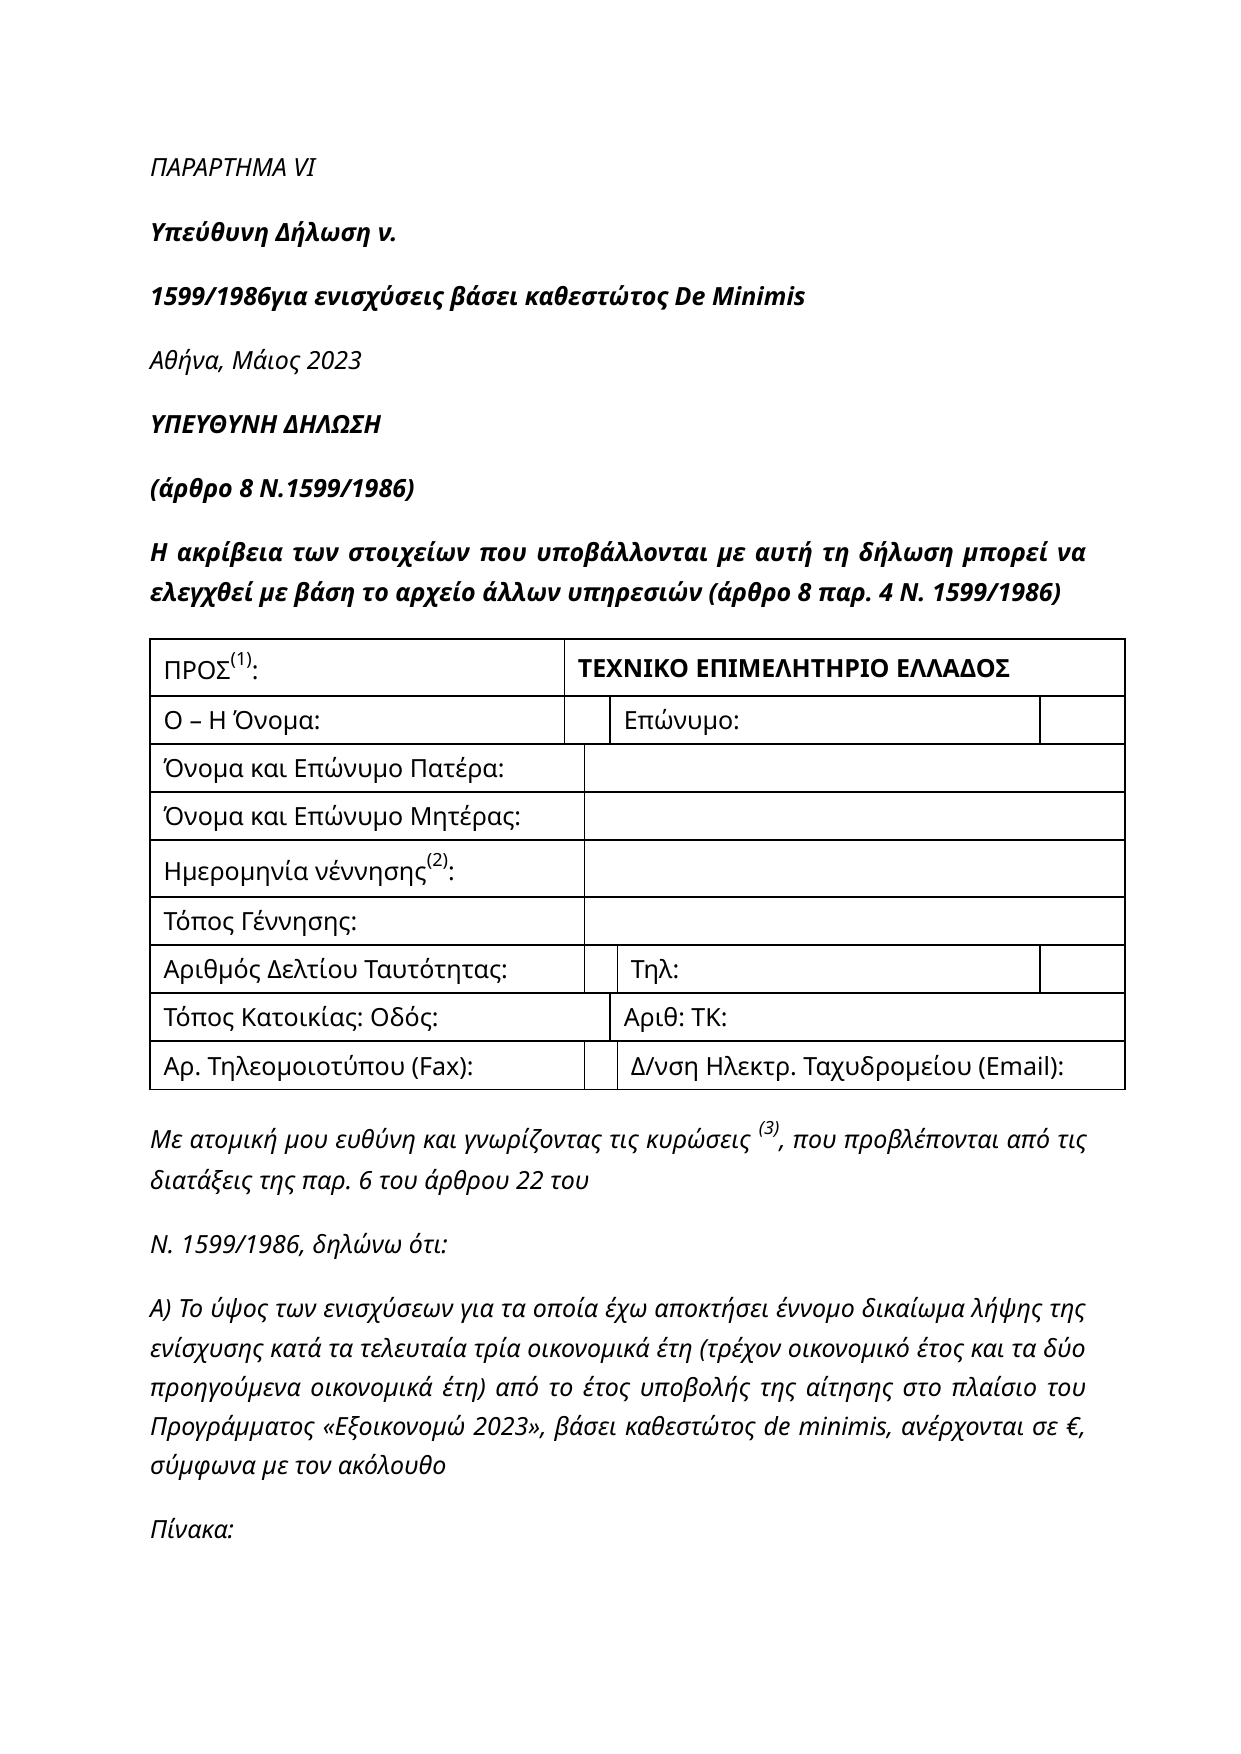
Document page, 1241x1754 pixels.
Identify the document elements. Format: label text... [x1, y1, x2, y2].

table_cell Ημερομηνία νέννησης(2): [151, 841, 584, 896]
table_cell [585, 898, 1124, 944]
table_cell Αριθ: ΤΚ: [611, 994, 1124, 1040]
table_cell [585, 946, 617, 992]
text 1599/1986για ενισχύσεις βάσει καθεστώτος De Minimis [150, 278, 1090, 312]
table_cell [585, 1042, 617, 1088]
table_cell Όνομα και Επώνυμο Μητέρας: [151, 793, 584, 839]
table_cell [1041, 946, 1124, 992]
table_cell [585, 745, 1124, 791]
text Με ατομική μου ευθύνη και γνωρίζοντας τις κυρώσεις (3), που προβλέπονται από τις διατάξεις της παρ. 6 του άρθρου 22 του [150, 1115, 1090, 1197]
text Η ακρίβεια των στοιχείων που υποβάλλονται με αυτή τη δήλωση μπορεί να ελεγχθεί με βάση το αρχείο άλλων υπηρεσιών (άρθρο 8 παρ. 4 Ν. 1599/1986) [150, 535, 1090, 608]
table_header ΠΡΟΣ(1): [151, 640, 564, 695]
text Α) Το ύψος των ενισχύσεων για τα οποία έχω αποκτήσει έννομο δικαίωμα λήψης της ενίσχυσης κατά τα τελευταία τρία οικονομικά έτη (τρέχον οικονομικό έτος και τα δύο προηγούμενα οικονομικά έτη) από το έτος υποβολής της αίτησης στο πλαίσιο του Προγράμματος «Εξοικονομώ 2023», βάσει καθεστώτος de minimis, ανέρχονται σε €, σύμφωνα με τον ακόλουθο [150, 1291, 1090, 1482]
table_header ΤΕΧΝΙΚΟ ΕΠΙΜΕΛΗΤΗΡΙΟ ΕΛΛΑΔΟΣ [565, 640, 1124, 695]
table_cell Δ/νση Ηλεκτρ. Ταχυδρομείου (Email): [618, 1042, 1124, 1088]
table_cell Αρ. Τηλεομοιοτύπου (Fax): [151, 1042, 584, 1088]
table_cell [585, 841, 1124, 896]
text ΠΑΡΑΡΤΗΜΑ VI [150, 150, 1090, 184]
text ΥΠΕΥΘΥΝΗ ΔΗΛΩΣΗ [150, 407, 1090, 441]
text (άρθρο 8 Ν.1599/1986) [150, 471, 1090, 505]
table_cell Τόπος Κατοικίας: Οδός: [151, 994, 609, 1040]
text Πίνακα: [150, 1512, 1090, 1546]
table_cell Αριθμός Δελτίου Ταυτότητας: [151, 946, 584, 992]
table_cell [565, 697, 609, 743]
table_cell Τηλ: [618, 946, 1039, 992]
table_cell [1041, 697, 1124, 743]
table_cell Ο – Η Όνομα: [151, 697, 564, 743]
text Υπεύθυνη Δήλωση ν. [150, 214, 1090, 248]
text Αθήνα, Μάιος 2023 [150, 342, 1090, 377]
table_cell Επώνυμο: [611, 697, 1039, 743]
text Ν. 1599/1986, δηλώνω ότι: [150, 1227, 1090, 1261]
table_cell Τόπος Γέννησης: [151, 898, 584, 944]
table_cell Όνομα και Επώνυμο Πατέρα: [151, 745, 584, 791]
table_cell [585, 793, 1124, 839]
